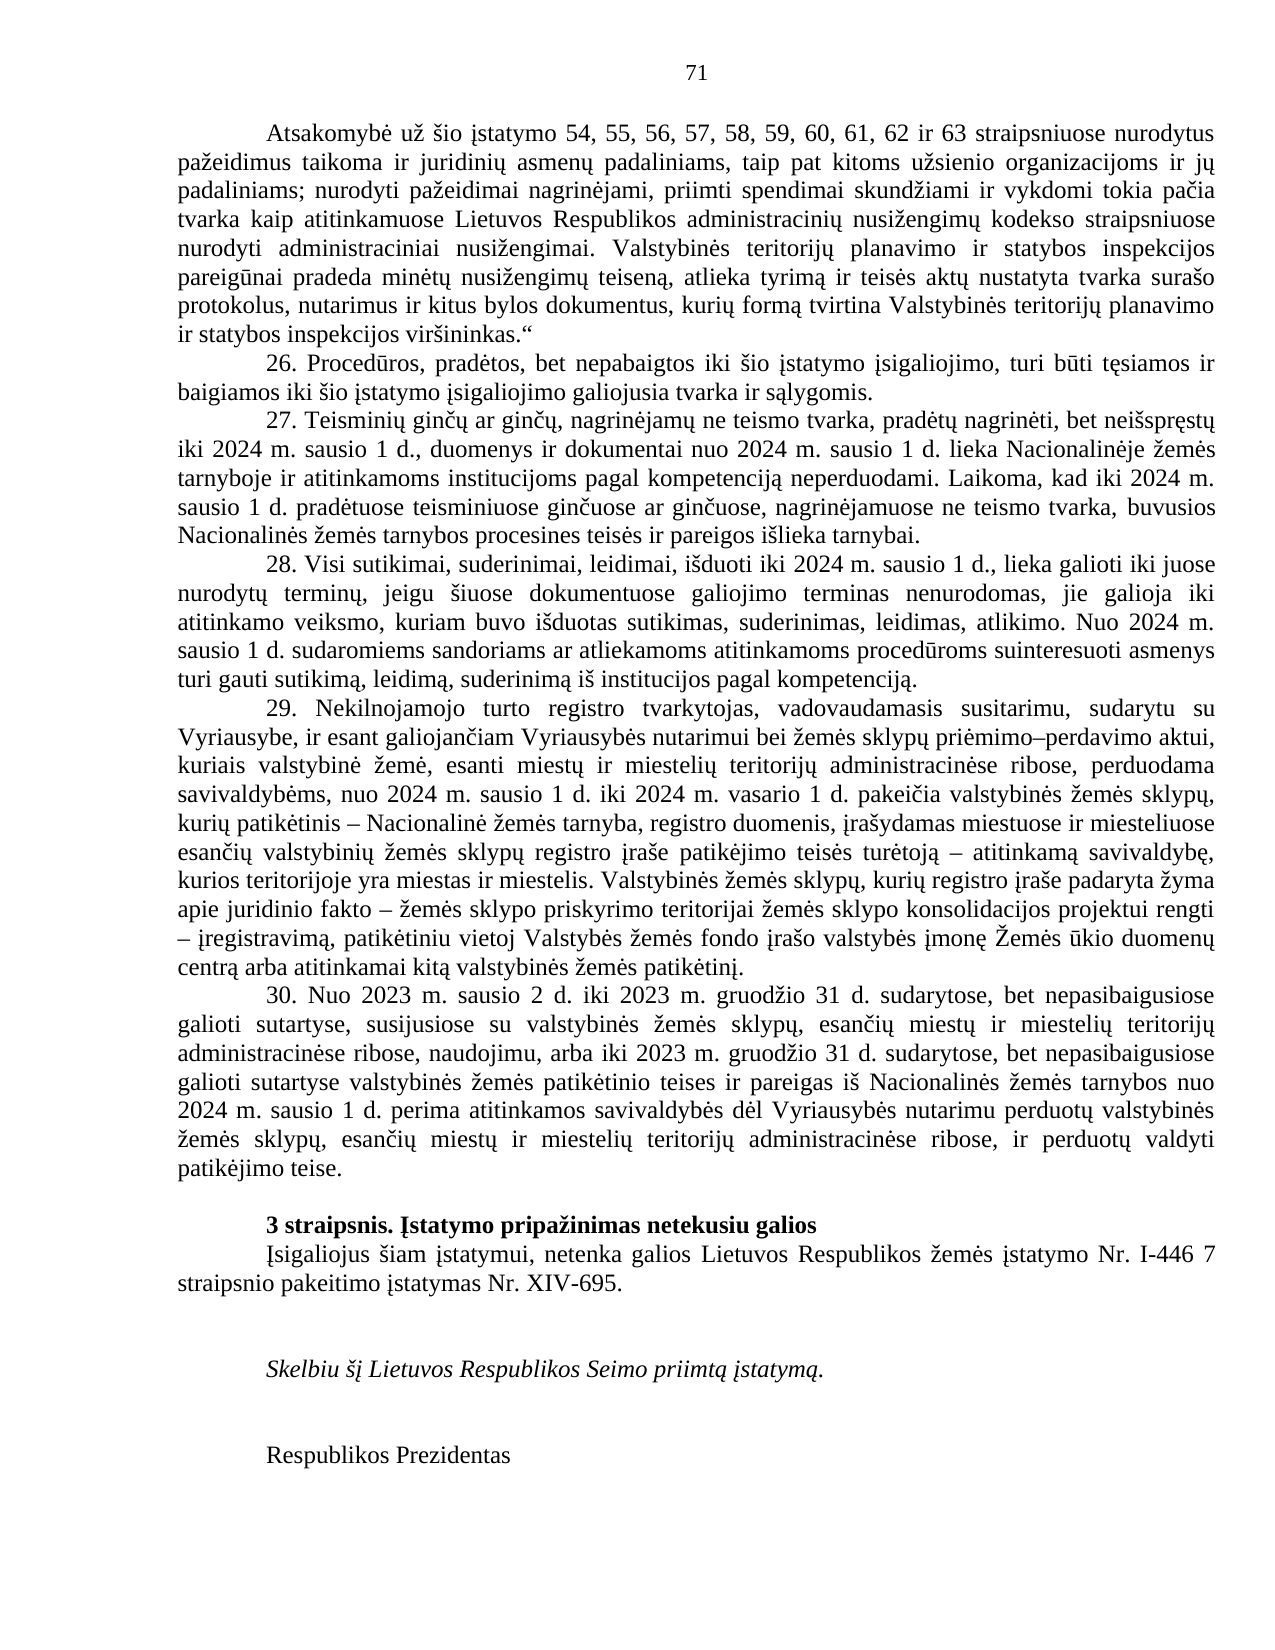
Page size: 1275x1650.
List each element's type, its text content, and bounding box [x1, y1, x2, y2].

text 29. Nekilnojamojo turto registro tvarkytojas, vadovaudamasis susitarimu, sudarytu su Vyriausybe, ir esant galiojančiam Vyriausybės nutarimui bei žemės sklypų priėmimo–perdavimo aktui, kuriais valstybinė žemė, esanti miestų ir miestelių teritorijų administracinėse ribose, perduodama savivaldybėms, nuo 2024 m. sausio 1 d. iki 2024 m. vasario 1 d. pakeičia valstybinės žemės sklypų, kurių patikėtinis – Nacionalinė žemės tarnyba, registro duomenis, įrašydamas miestuose ir miesteliuose esančių valstybinių žemės sklypų registro įraše patikėjimo teisės turėtoją – atitinkamą savivaldybę, kurios teritorijoje yra miestas ir miestelis. Valstybinės žemės sklypų, kurių registro įraše padaryta žyma apie juridinio fakto – žemės sklypo priskyrimo teritorijai žemės sklypo konsolidacijos projektui rengti – įregistravimą, patikėtiniu vietoj Valstybės žemės fondo įrašo valstybės įmonę Žemės ūkio duomenų centrą arba atitinkamai kitą valstybinės žemės patikėtinį. [177, 693, 1216, 981]
text 26. Procedūros, pradėtos, bet nepabaigtos iki šio įstatymo įsigaliojimo, turi būti tęsiamos ir baigiamos iki šio įstatymo įsigaliojimo galiojusia tvarka ir sąlygomis. [177, 348, 1216, 406]
text 30. Nuo 2023 m. sausio 2 d. iki 2023 m. gruodžio 31 d. sudarytose, bet nepasibaigusiose galioti sutartyse, susijusiose su valstybinės žemės sklypų, esančių miestų ir miestelių teritorijų administracinėse ribose, naudojimu, arba iki 2023 m. gruodžio 31 d. sudarytose, bet nepasibaigusiose galioti sutartyse valstybinės žemės patikėtinio teises ir pareigas iš Nacionalinės žemės tarnybos nuo 2024 m. sausio 1 d. perima atitinkamos savivaldybės dėl Vyriausybės nutarimu perduotų valstybinės žemės sklypų, esančių miestų ir miestelių teritorijų administracinėse ribose, ir perduotų valdyti patikėjimo teise. [177, 981, 1216, 1182]
text Įsigaliojus šiam įstatymui, netenka galios Lietuvos Respublikos žemės įstatymo Nr. I-446 7 straipsnio pakeitimo įstatymas Nr. XIV-695. [177, 1239, 1216, 1297]
text Respublikos Prezidentas [177, 1441, 1216, 1469]
text Skelbiu šį Lietuvos Respublikos Seimo priimtą įstatymą. [177, 1354, 1216, 1383]
text 27. Teisminių ginčų ar ginčų, nagrinėjamų ne teismo tvarka, pradėtų nagrinėti, bet neišspręstų iki 2024 m. sausio 1 d., duomenys ir dokumentai nuo 2024 m. sausio 1 d. lieka Nacionalinėje žemės tarnyboje ir atitinkamoms institucijoms pagal kompetenciją neperduodami. Laikoma, kad iki 2024 m. sausio 1 d. pradėtuose teisminiuose ginčuose ar ginčuose, nagrinėjamuose ne teismo tvarka, buvusios Nacionalinės žemės tarnybos procesines teisės ir pareigos išlieka tarnybai. [177, 406, 1216, 549]
text Atsakomybė už šio įstatymo 54, 55, 56, 57, 58, 59, 60, 61, 62 ir 63 straipsniuose nurodytus pažeidimus taikoma ir juridinių asmenų padaliniams, taip pat kitoms užsienio organizacijoms ir jų padaliniams; nurodyti pažeidimai nagrinėjami, priimti spendimai skundžiami ir vykdomi tokia pačia tvarka kaip atitinkamuose Lietuvos Respublikos administracinių nusižengimų kodekso straipsniuose nurodyti administraciniai nusižengimai. Valstybinės teritorijų planavimo ir statybos inspekcijos pareigūnai pradeda minėtų nusižengimų teiseną, atlieka tyrimą ir teisės aktų nustatyta tvarka surašo protokolus, nutarimus ir kitus bylos dokumentus, kurių formą tvirtina Valstybinės teritorijų planavimo ir statybos inspekcijos viršininkas.“ [177, 118, 1216, 348]
text 3 straipsnis. Įstatymo pripažinimas netekusiu galios [177, 1211, 1216, 1239]
text 28. Visi sutikimai, suderinimai, leidimai, išduoti iki 2024 m. sausio 1 d., lieka galioti iki juose nurodytų terminų, jeigu šiuose dokumentuose galiojimo terminas nenurodomas, jie galioja iki atitinkamo veiksmo, kuriam buvo išduotas sutikimas, suderinimas, leidimas, atlikimo. Nuo 2024 m. sausio 1 d. sudaromiems sandoriams ar atliekamoms atitinkamoms procedūroms suinteresuoti asmenys turi gauti sutikimą, leidimą, suderinimą iš institucijos pagal kompetenciją. [177, 549, 1216, 693]
